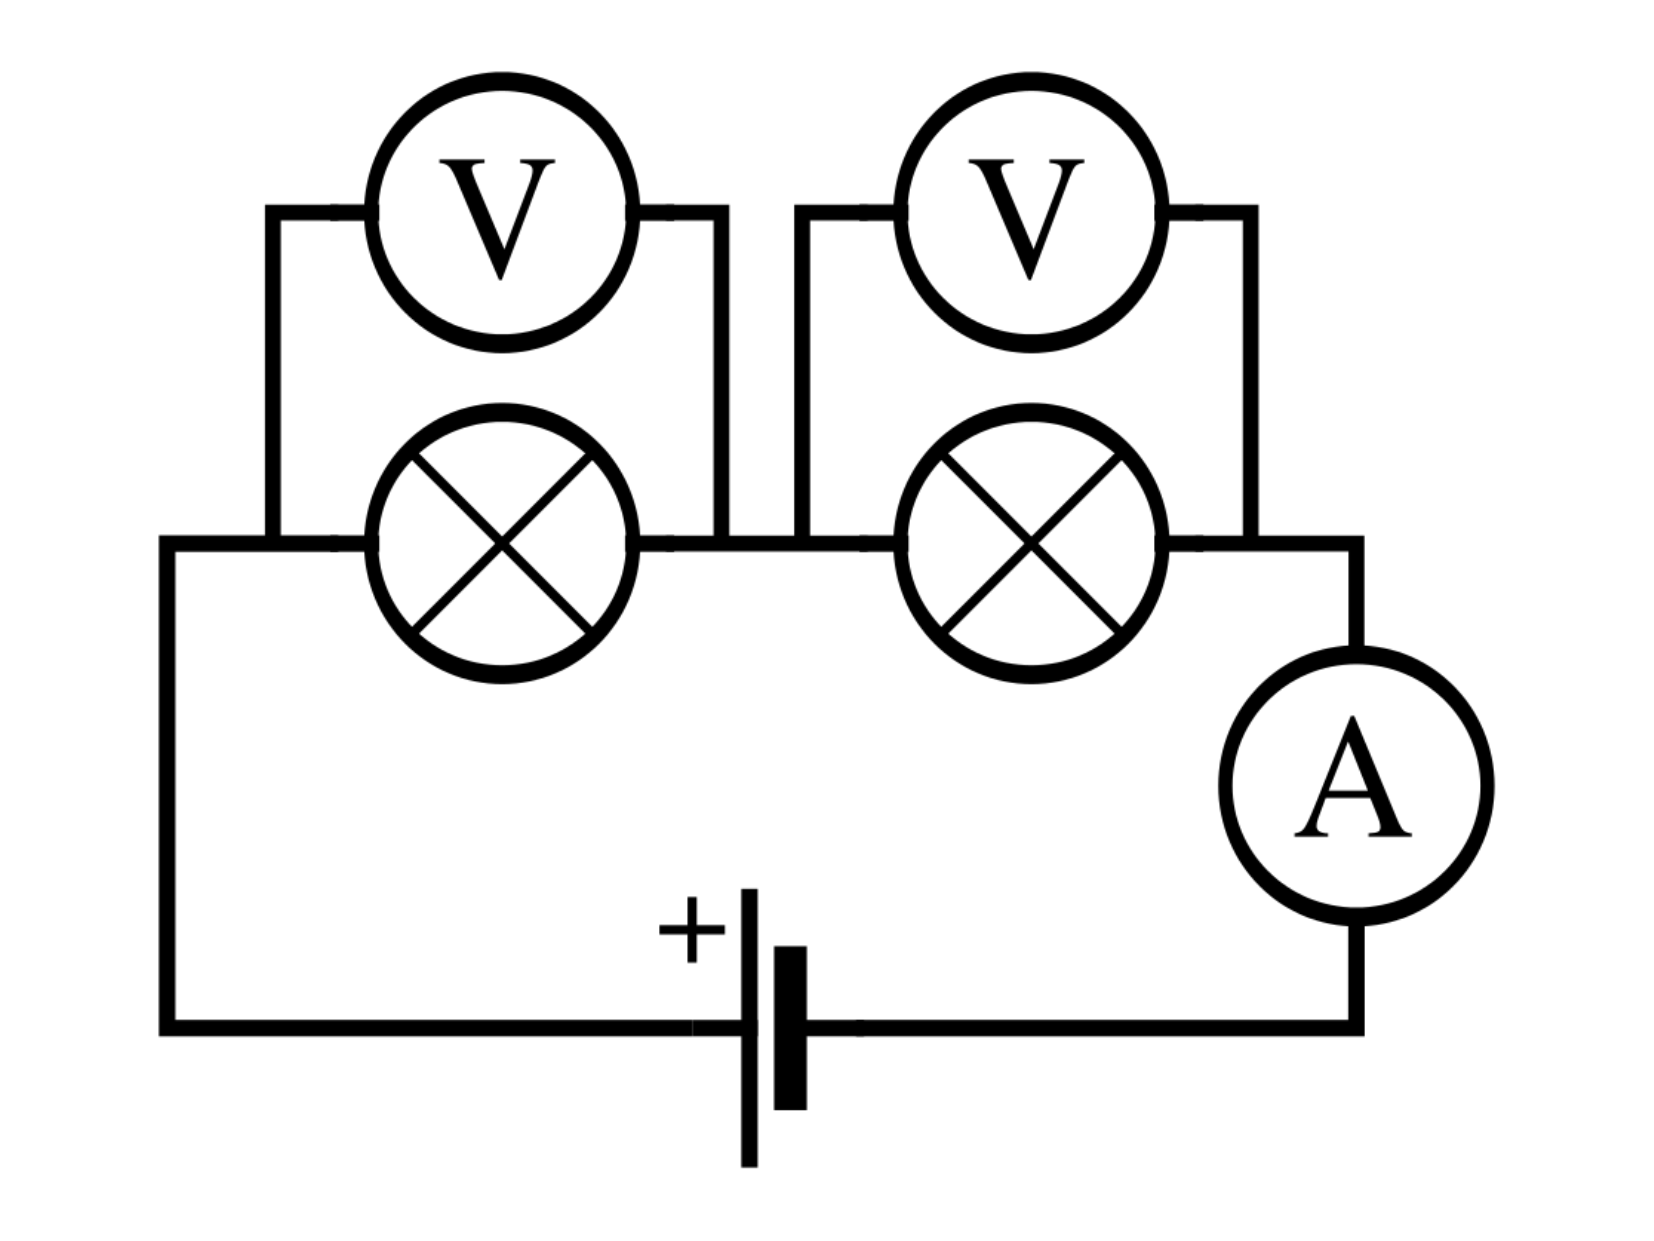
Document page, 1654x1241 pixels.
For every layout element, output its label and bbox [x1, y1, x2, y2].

picture [86, 0, 1568, 1241]
